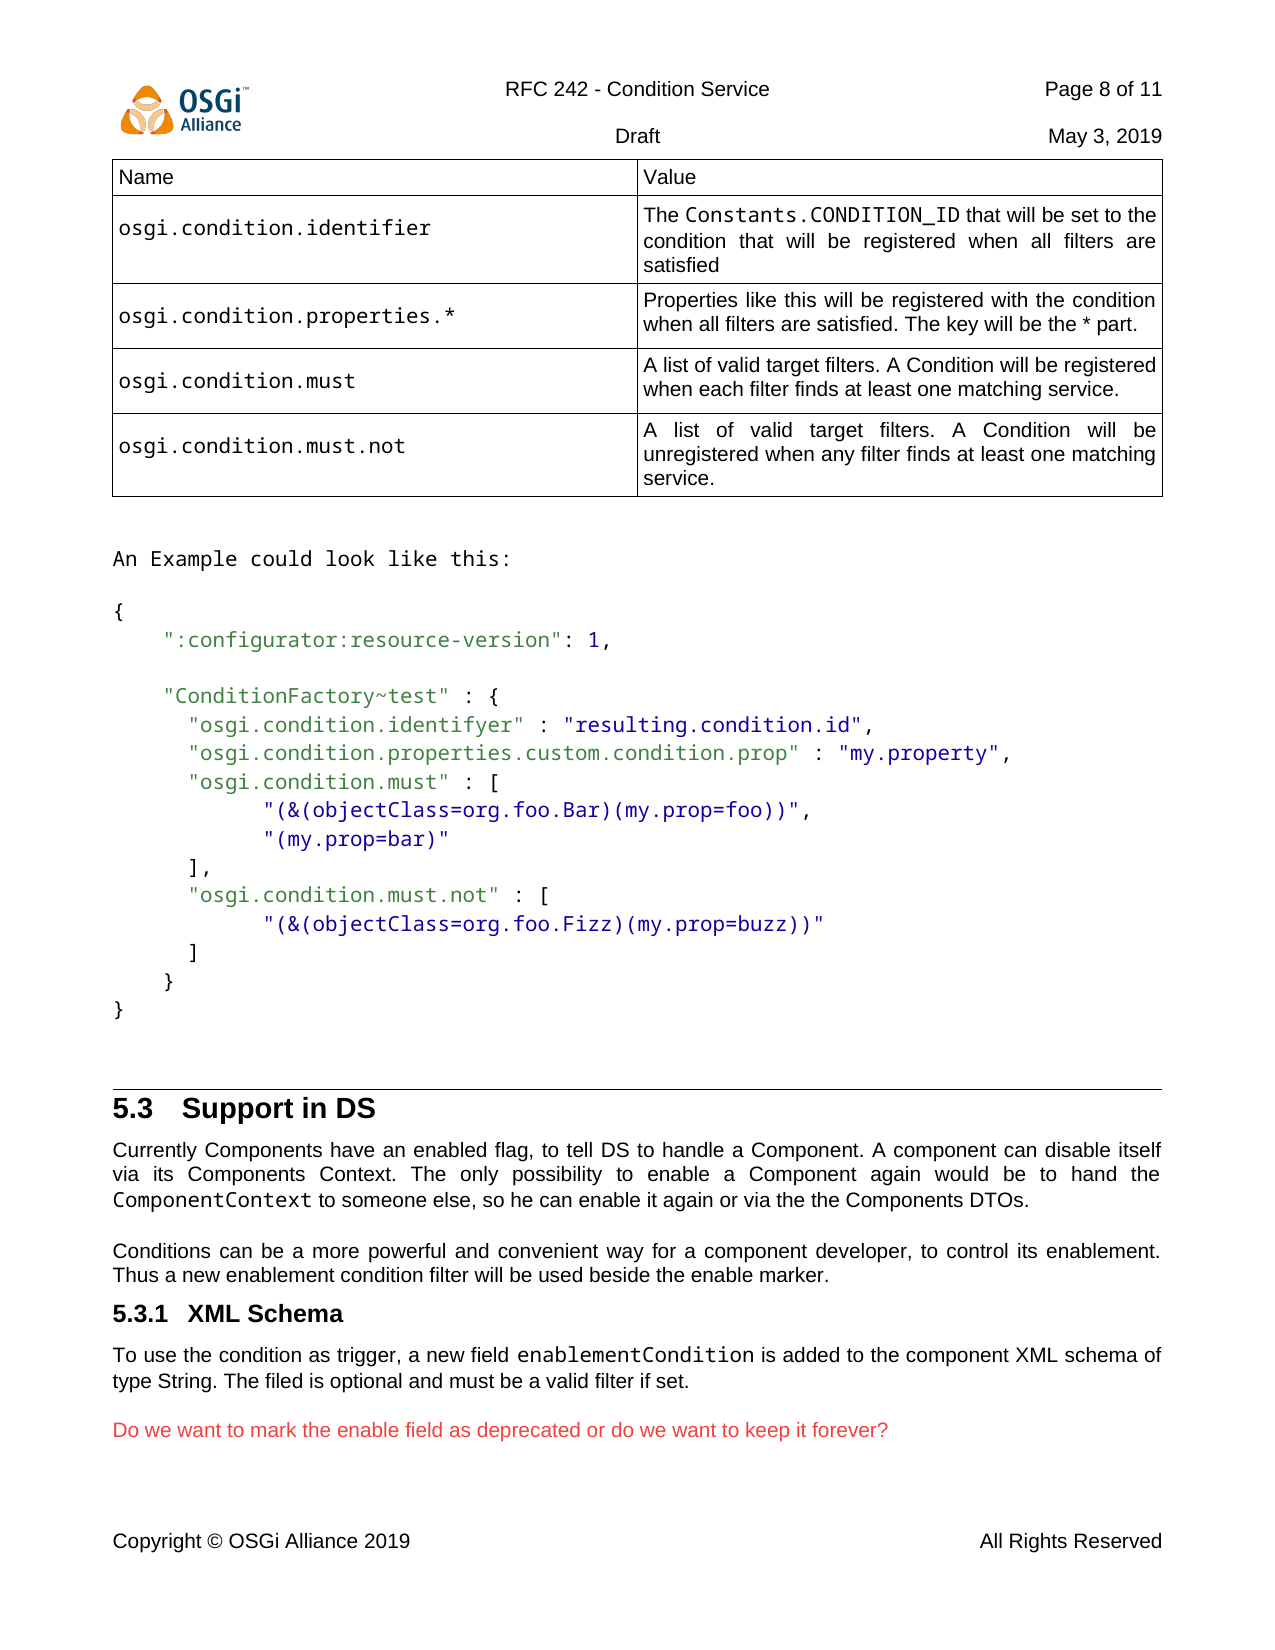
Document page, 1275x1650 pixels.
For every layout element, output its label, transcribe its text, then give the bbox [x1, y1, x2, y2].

text "(my.prop=bar)" [112, 824, 1162, 852]
text "osgi.condition.properties.custom.condition.prop" : "my.property", [112, 738, 1162, 767]
text Conditions can be a more powerful and convenient way for a component developer, to control its enablement. Thus a new enablement condition filter will be used beside the enable marker. [112, 1239, 1162, 1287]
table_cell osgi.condition.must [113, 349, 637, 412]
text "osgi.condition.identifyer" : "resulting.condition.id", [112, 710, 1162, 738]
subtitle XML Schema [112, 1299, 1162, 1328]
table_header Value [638, 160, 1162, 194]
table_cell osgi.condition.must.not [113, 414, 637, 496]
table_cell The Constants.CONDITION_ID that will be set to the condition that will be registered when all filters are satisfied [638, 196, 1162, 282]
table_cell A list of valid target filters. A Condition will be registered when each filter finds at least one matching service. [638, 349, 1162, 412]
text "osgi.condition.must" : [ [112, 767, 1162, 795]
subtitle Support in DS [112, 1090, 1162, 1125]
text "(&(objectClass=org.foo.Bar)(my.prop=foo))", [112, 795, 1162, 824]
text } [112, 966, 1162, 994]
table_cell osgi.condition.identifier [113, 196, 637, 282]
text } [112, 994, 1162, 1023]
text "(&(objectClass=org.foo.Fizz)(my.prop=buzz))" [112, 909, 1162, 937]
text To use the condition as trigger, a new field enablementCondition is added to the component XML schema of type String. The filed is optional and must be a valid filter if set. [112, 1341, 1162, 1393]
text "osgi.condition.must.not" : [ [112, 881, 1162, 909]
text An Example could look like this: [112, 544, 1162, 572]
picture [113, 78, 257, 142]
table_header Name [113, 160, 637, 194]
table_cell Properties like this will be registered with the condition when all filters are satisfied. The key will be the * part. [638, 284, 1162, 347]
text Currently Components have an enabled flag, to tell DS to handle a Component. A component can disable itself via its Components Context. The only possibility to enable a Component again would be to hand the ComponentContext to someone else, so he can enable it again or via the the Components DTOs. [112, 1138, 1162, 1214]
table_cell osgi.condition.properties.* [113, 284, 637, 347]
text ":configurator:resource-version": 1, [112, 625, 1162, 653]
text { [112, 596, 1162, 625]
table_cell A list of valid target filters. A Condition will be unregistered when any filter finds at least one matching service. [638, 414, 1162, 496]
text ], [112, 852, 1162, 881]
text Do we want to mark the enable field as deprecated or do we want to keep it forever? [112, 1418, 1162, 1442]
text ] [112, 937, 1162, 966]
text "ConditionFactory~test" : { [112, 682, 1162, 710]
